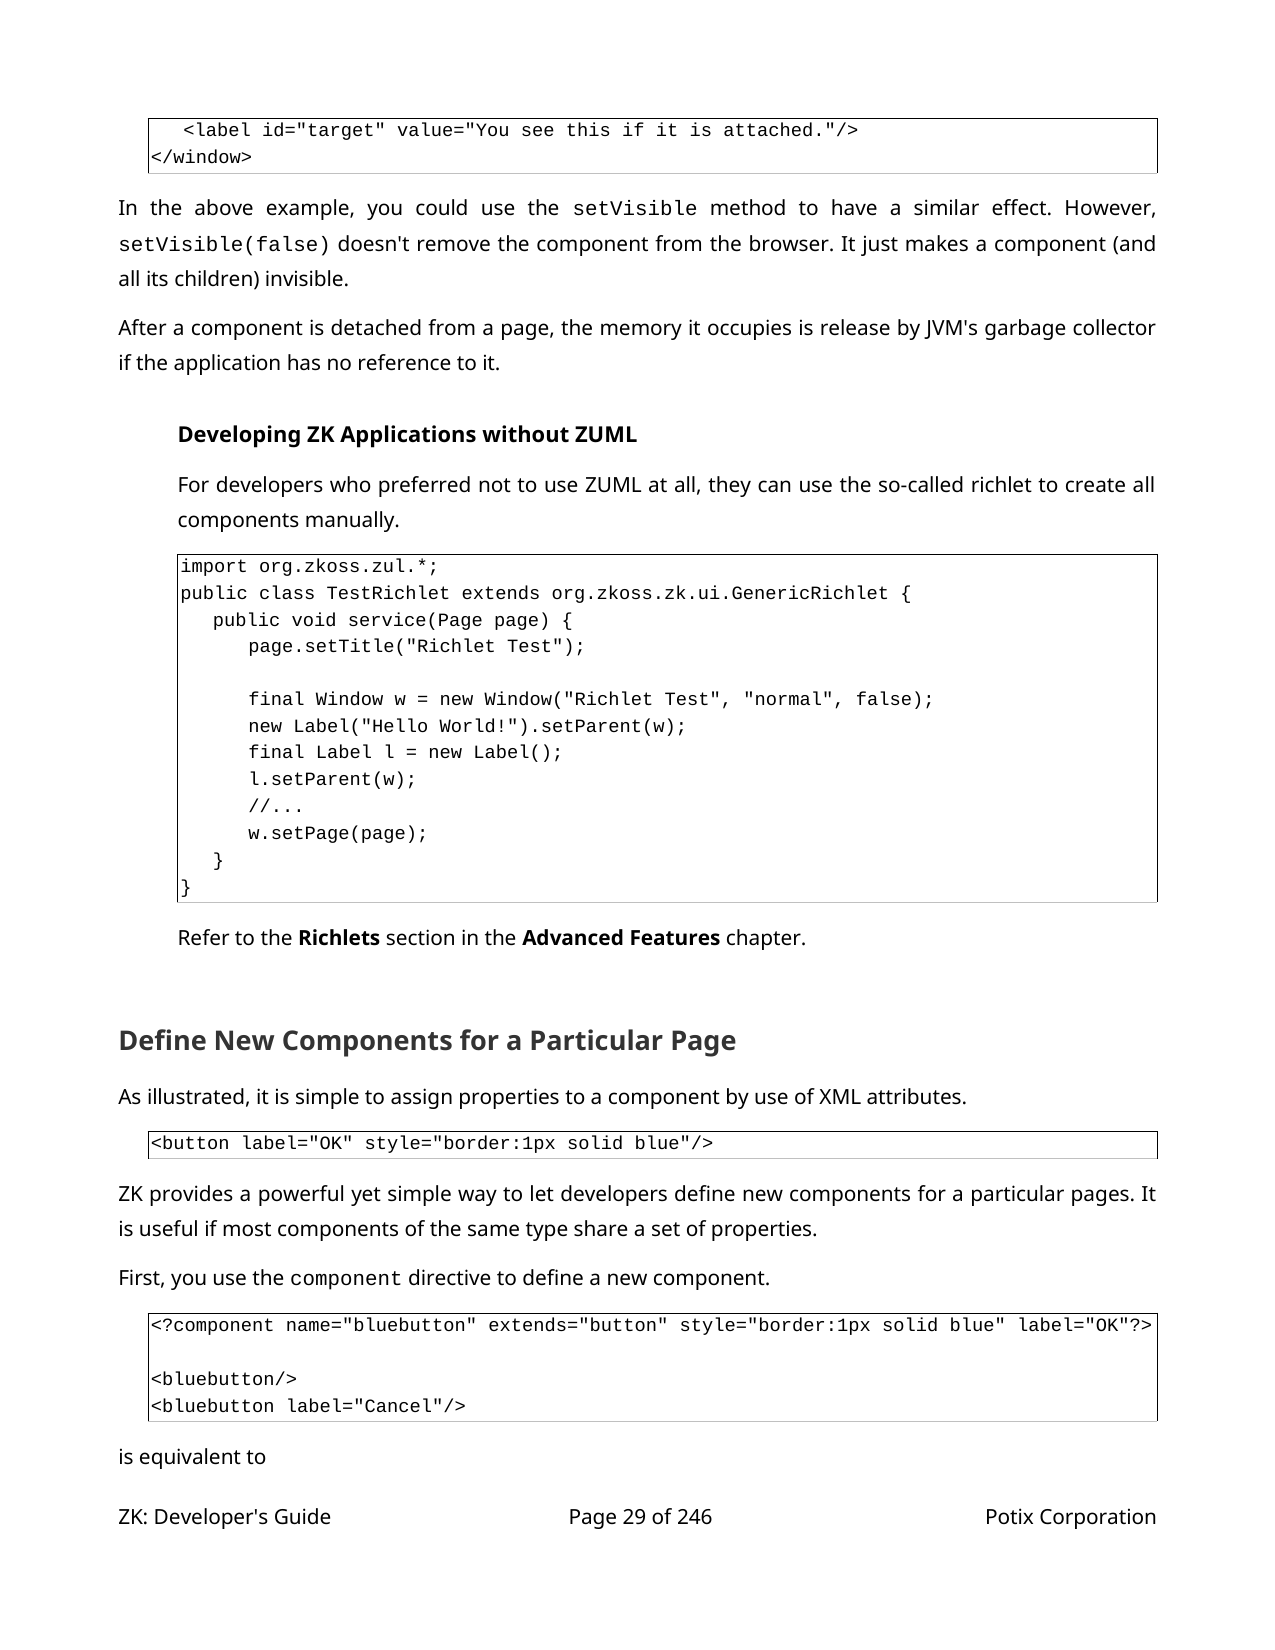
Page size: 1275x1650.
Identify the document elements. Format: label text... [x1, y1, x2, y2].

text In the above example, you could use the setVisible method to have a similar effect. However, setVisible(false) doesn't remove the component from the browser. It just makes a component (and all its children) invisible. [118, 193, 1157, 292]
text public class TestRichlet extends org.zkoss.zk.ui.GenericRichlet { public void service(Page page) { page.setTitle("Richlet Test"); final Window w = new Window("Richlet Test", "normal", false); new Label("Hello World!").setParent(w); final Label l = new Label(); l.setParent(w); [178, 581, 1157, 791]
text After a component is detached from a page, the memory it occupies is release by JVM's garbage collector if the application has no reference to it. [118, 313, 1157, 377]
text ZK provides a powerful yet simple way to let developers define new components for a particular pages. It is useful if most components of the same type share a set of properties. [118, 1179, 1157, 1243]
text As illustrated, it is simple to assign properties to a component by use of XML attributes. [118, 1082, 1157, 1111]
subtitle Define New Components for a Particular Page [118, 1022, 1157, 1059]
text w.setPage(page); } [178, 821, 1157, 872]
text import org.zkoss.zul.*; [178, 555, 1157, 578]
text } [178, 875, 1157, 902]
text <?component name="bluebutton" extends="button" style="border:1px solid blue" label="OK"?> [149, 1314, 1157, 1337]
text <label id="target" value="You see this if it is attached."/> [149, 119, 1157, 142]
text For developers who preferred not to use ZUML at all, they can use the so-called richlet to create all components manually. [177, 470, 1157, 533]
subtitle Developing ZK Applications without ZUML [177, 419, 1157, 449]
text is equivalent to [118, 1442, 1157, 1470]
text <bluebutton label="Cancel"/> [149, 1394, 1157, 1421]
text First, you use the component directive to define a new component. [118, 1263, 1157, 1292]
text //... [178, 794, 1157, 818]
text Refer to the Richlets section in the Advanced Features chapter. [177, 923, 1157, 951]
text </window> [149, 145, 1157, 173]
text <bluebutton/> [149, 1367, 1157, 1391]
text <button label="OK" style="border:1px solid blue"/> [149, 1132, 1157, 1158]
